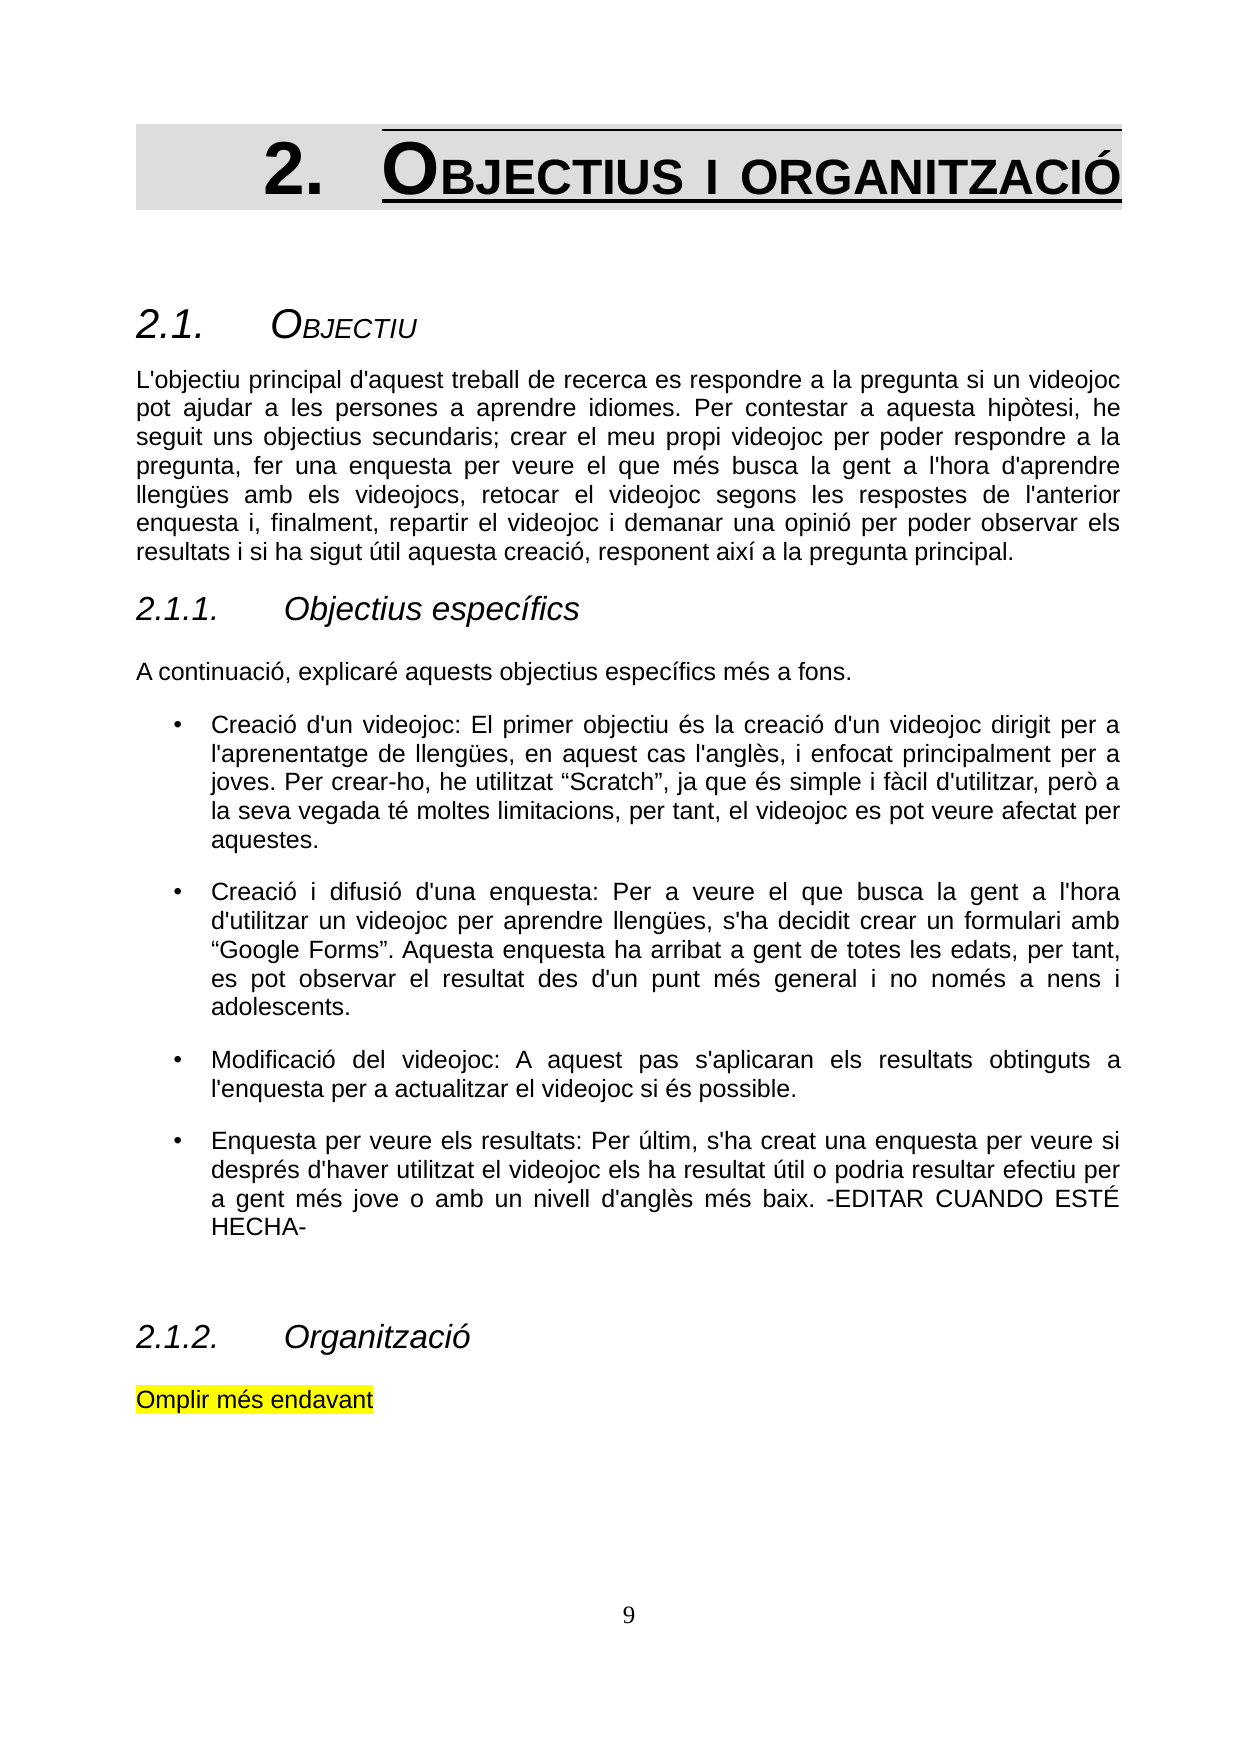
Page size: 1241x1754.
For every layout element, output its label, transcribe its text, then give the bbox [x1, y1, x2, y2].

subtitle Organització [136, 1317, 1122, 1356]
text A continuació, explicaré aquests objectius específics més a fons. [136, 657, 1122, 686]
subtitle Objectiu [136, 299, 1122, 347]
list Enquesta per veure els resultats: Per últim, s'ha creat una enquesta per veure si després d'haver utilitzat el videojoc els ha resultat útil o podria resultar efectiu per a gent més jove o amb un nivell d'anglès més baix. -EDITAR CUANDO ESTÉ HECHA- [173, 1126, 1122, 1241]
list Modificació del videojoc: A aquest pas s'aplicaran els resultats obtinguts a l'enquesta per a actualitzar el videojoc si és possible. [173, 1045, 1122, 1102]
list Creació i difusió d'una enquesta: Per a veure el que busca la gent a l'hora d'utilitzar un videojoc per aprendre llengües, s'ha decidit crear un formulari amb “Google Forms”. Aquesta enquesta ha arribat a gent de totes les edats, per tant, es pot observar el resultat des d'un punt més general i no només a nens i adolescents. [173, 877, 1122, 1021]
subtitle Objectius i organització [136, 124, 1122, 210]
text Omplir més endavant [136, 1385, 1122, 1414]
subtitle Objectius específics [136, 589, 1122, 628]
list Creació d'un videojoc: El primer objectiu és la creació d'un videojoc dirigit per a l'aprenentatge de llengües, en aquest cas l'anglès, i enfocat principalment per a joves. Per crear-ho, he utilitzat “Scratch”, ja que és simple i fàcil d'utilitzar, però a la seva vegada té moltes limitacions, per tant, el videojoc es pot veure afectat per aquestes. [173, 710, 1122, 854]
text L'objectiu principal d'aquest treball de recerca es respondre a la pregunta si un videojoc pot ajudar a les persones a aprendre idiomes. Per contestar a aquesta hipòtesi, he seguit uns objectius secundaris; crear el meu propi videojoc per poder respondre a la pregunta, fer una enquesta per veure el que més busca la gent a l'hora d'aprendre llengües amb els videojocs, retocar el videojoc segons les respostes de l'anterior enquesta i, finalment, repartir el videojoc i demanar una opinió per poder observar els resultats i si ha sigut útil aquesta creació, responent així a la pregunta principal. [136, 364, 1122, 566]
